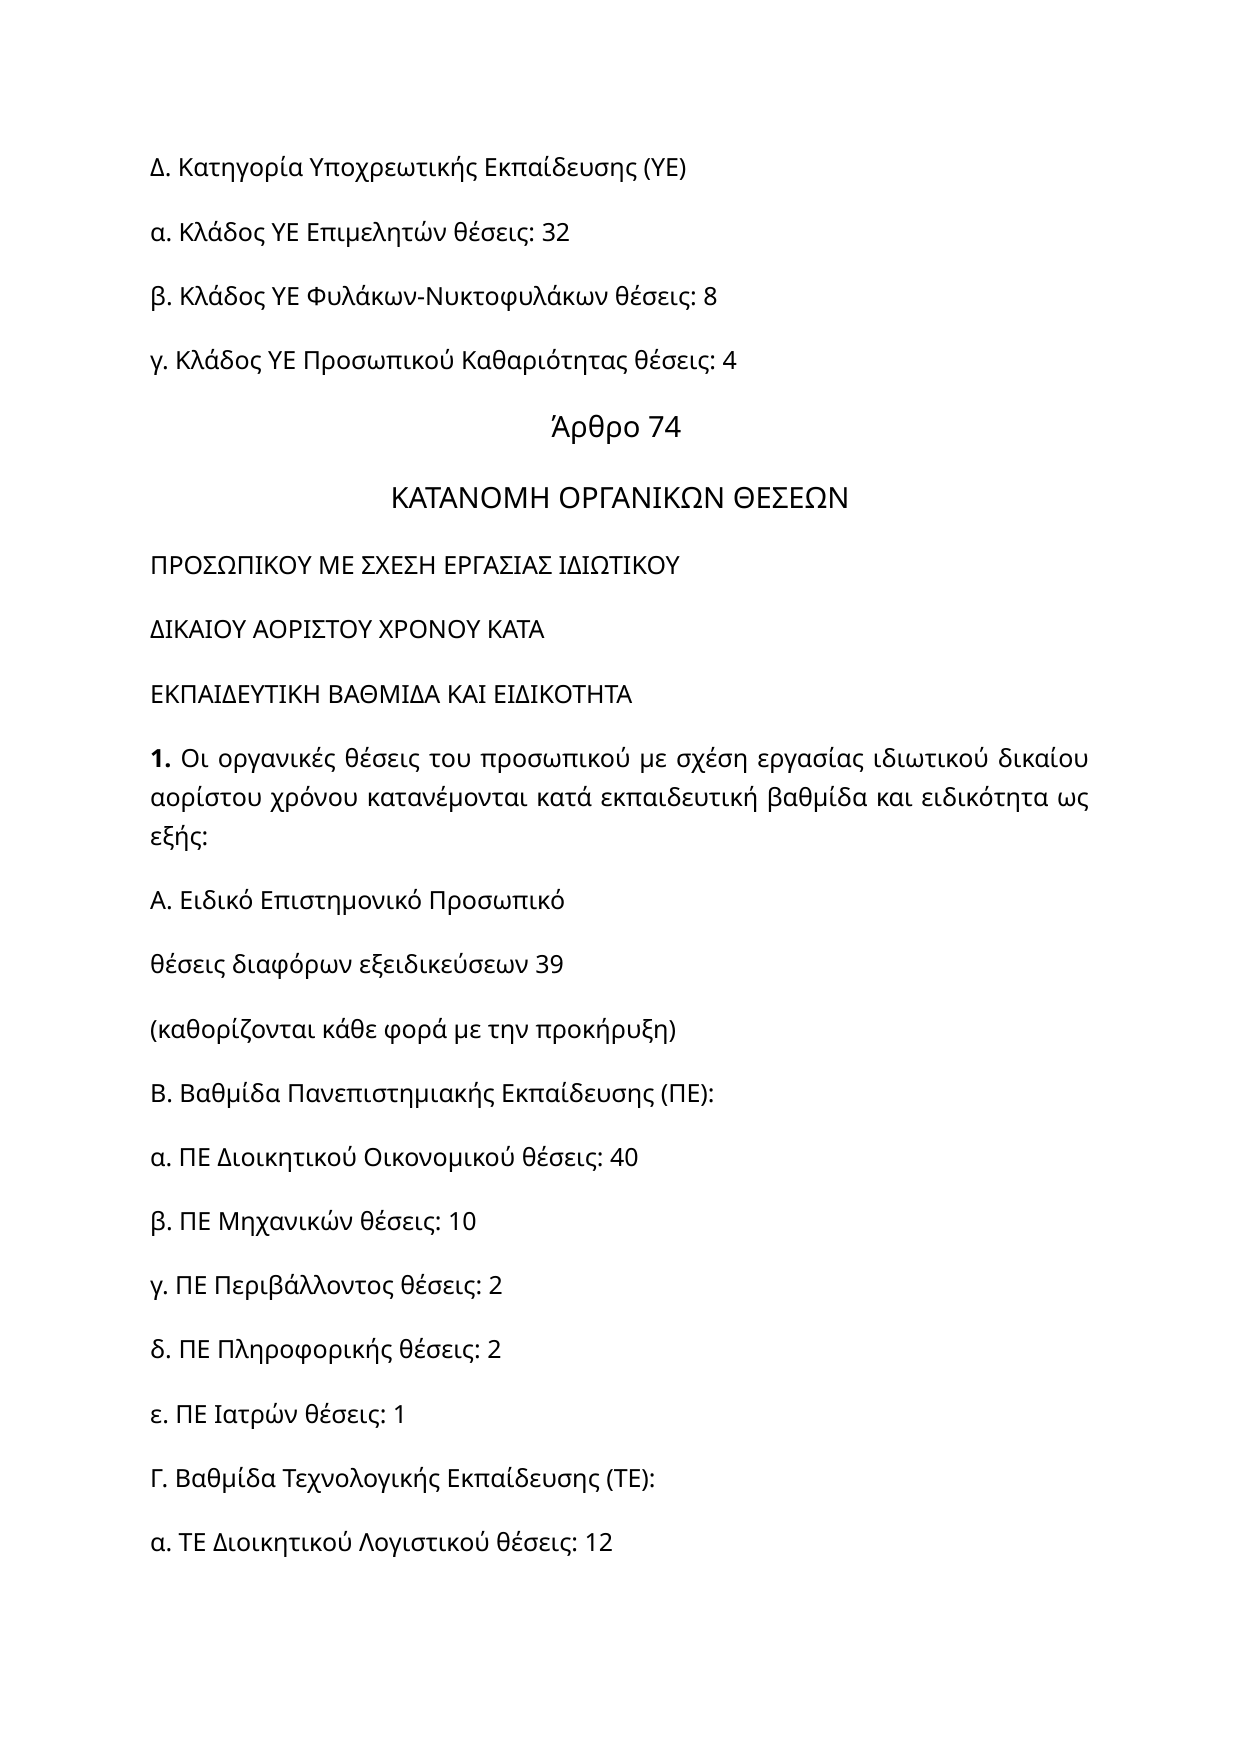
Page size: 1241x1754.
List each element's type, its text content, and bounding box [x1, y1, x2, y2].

subtitle ΚΑΤΑΝΟΜΗ ΟΡΓΑΝΙΚΩΝ ΘΕΣΕΩΝ [150, 477, 1090, 517]
text Δ. Κατηγορία Υποχρεωτικής Εκπαίδευσης (ΥΕ) [150, 150, 1090, 184]
text γ. Κλάδος ΥΕ Προσωπικού Καθαριότητας θέσεις: 4 [150, 342, 1090, 377]
text γ. ΠΕ Περιβάλλοντος θέσεις: 2 [150, 1268, 1090, 1302]
text ΔΙΚΑΙΟΥ ΑΟΡΙΣΤΟΥ ΧΡΟΝΟΥ ΚΑΤΑ [150, 612, 1090, 646]
text α. ΠΕ Διοικητικού Οικονομικού θέσεις: 40 [150, 1139, 1090, 1174]
text θέσεις διαφόρων εξειδικεύσεων 39 [150, 947, 1090, 981]
text ΕΚΠΑΙΔΕΥΤΙΚΗ ΒΑΘΜΙΔΑ ΚΑΙ ΕΙΔΙΚΟΤΗΤΑ [150, 676, 1090, 710]
text α. Κλάδος ΥΕ Επιμελητών θέσεις: 32 [150, 214, 1090, 248]
text 1. Οι οργανικές θέσεις του προσωπικού με σχέση εργασίας ιδιωτικού δικαίου αορίστου χρόνου κατανέμονται κατά εκπαιδευτική βαθμίδα και ειδικότητα ως εξής: [150, 740, 1090, 853]
text Γ. Βαθμίδα Τεχνολογικής Εκπαίδευσης (ΤΕ): [150, 1460, 1090, 1494]
text δ. ΠΕ Πληροφορικής θέσεις: 2 [150, 1332, 1090, 1366]
text ΠΡΟΣΩΠΙΚΟΥ ΜΕ ΣΧΕΣΗ ΕΡΓΑΣΙΑΣ ΙΔΙΩΤΙΚΟΥ [150, 548, 1090, 582]
text Β. Βαθμίδα Πανεπιστημιακής Εκπαίδευσης (ΠΕ): [150, 1075, 1090, 1109]
text β. Κλάδος ΥΕ Φυλάκων-Νυκτοφυλάκων θέσεις: 8 [150, 278, 1090, 312]
text Α. Ειδικό Επιστημονικό Προσωπικό [150, 883, 1090, 917]
subtitle Άρθρο 74 [150, 407, 1090, 446]
text ε. ΠΕ Ιατρών θέσεις: 1 [150, 1396, 1090, 1430]
text α. ΤΕ Διοικητικού Λογιστικού θέσεις: 12 [150, 1524, 1090, 1559]
text (καθορίζονται κάθε φορά με την προκήρυξη) [150, 1011, 1090, 1045]
text β. ΠΕ Μηχανικών θέσεις: 10 [150, 1204, 1090, 1238]
